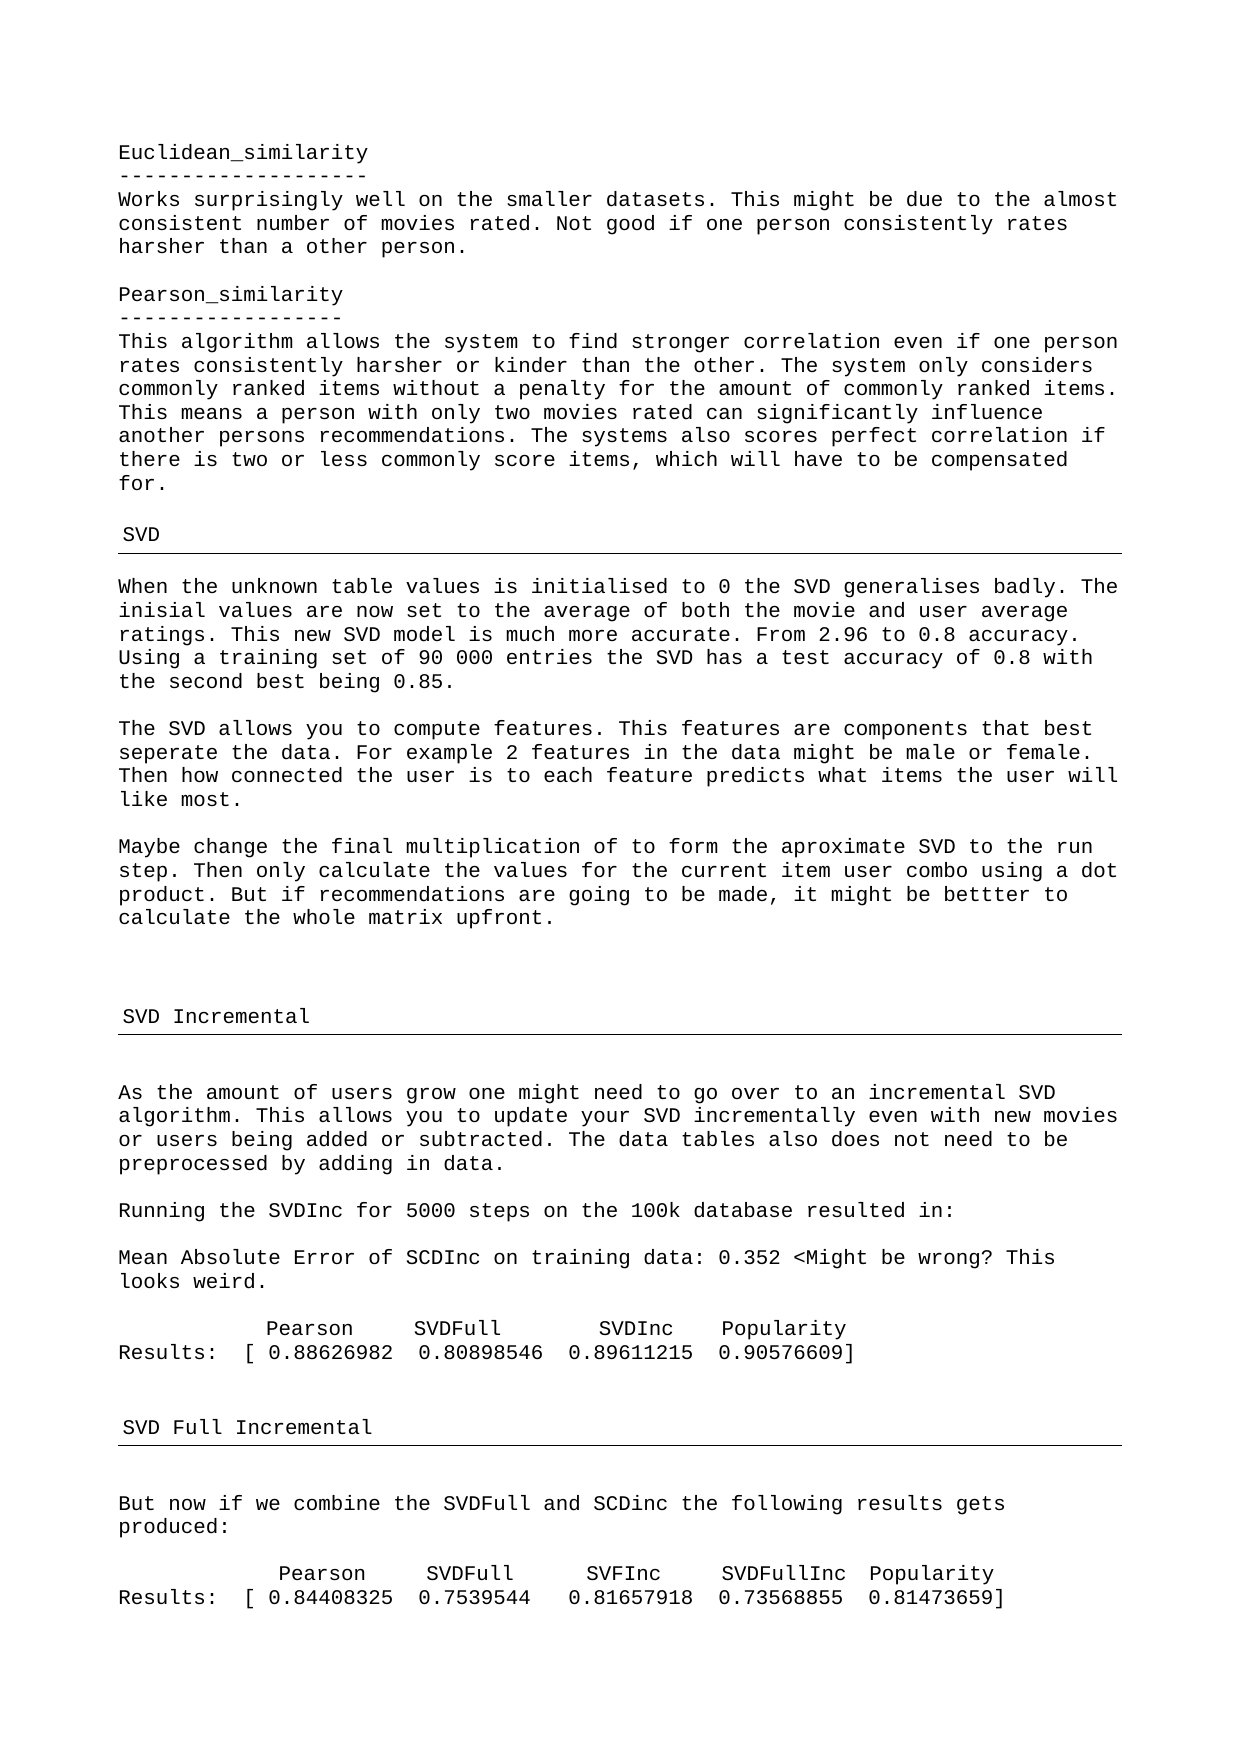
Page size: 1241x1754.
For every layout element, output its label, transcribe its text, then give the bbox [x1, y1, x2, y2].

text The SVD allows you to compute features. This features are components that best seperate the data. For example 2 features in the data might be male or female. Then how connected the user is to each feature predicts what items the user will like most. [118, 718, 1122, 813]
text Running the SVDInc for 5000 steps on the 100k database resulted in: [118, 1200, 1122, 1223]
text Results: [ 0.88626982 0.80898546 0.89611215 0.90576609] [118, 1342, 1122, 1365]
text ------------------ [118, 307, 1122, 331]
text When the unknown table values is initialised to 0 the SVD generalises badly. The inisial values are now set to the average of both the movie and user average ratings. This new SVD model is much more accurate. From 2.96 to 0.8 accuracy. Using a training set of 90 000 entries the SVD has a test accuracy of 0.8 with the second best being 0.85. [118, 576, 1122, 694]
text Pearson SVDFull SVFInc SVDFullInc Popularity [118, 1563, 1122, 1587]
text This algorithm allows the system to find stronger correlation even if one person rates consistently harsher or kinder than the other. The system only considers commonly ranked items without a penalty for the amount of commonly ranked items. This means a person with only two movies rated can significantly influence another persons recommendations. The systems also scores perfect correlation if there is two or less commonly score items, which will have to be compensated for. [118, 331, 1122, 496]
text Mean Absolute Error of SCDInc on training data: 0.352 <Might be wrong? This looks weird. [118, 1247, 1122, 1294]
text Results: [ 0.84408325 0.7539544 0.81657918 0.73568855 0.81473659] [118, 1587, 1122, 1611]
text Pearson SVDFull SVDInc Popularity [118, 1318, 1122, 1342]
text Works surprisingly well on the smaller datasets. This might be due to the almost consistent number of movies rated. Not good if one person consistently rates harsher than a other person. [118, 189, 1122, 260]
text Maybe change the final multiplication of to form the aproximate SVD to the run step. Then only calculate the values for the current item user combo using a dot product. But if recommendations are going to be made, it might be bettter to calculate the whole matrix upfront. [118, 836, 1122, 931]
text Euclidean_similarity [118, 142, 1122, 165]
text But now if we combine the SVDFull and SCDinc the following results gets produced: [118, 1492, 1122, 1540]
text As the amount of users grow one might need to go over to an incremental SVD algorithm. This allows you to update your SVD incrementally even with new movies or users being added or subtracted. The data tables also does not need to be preprocessed by adding in data. [118, 1082, 1122, 1176]
text SVD Full Incremental [118, 1413, 1122, 1445]
text Pearson_similarity [118, 284, 1122, 307]
text SVD Incremental [118, 1002, 1122, 1034]
text -------------------- [118, 165, 1122, 189]
text SVD [118, 520, 1122, 553]
